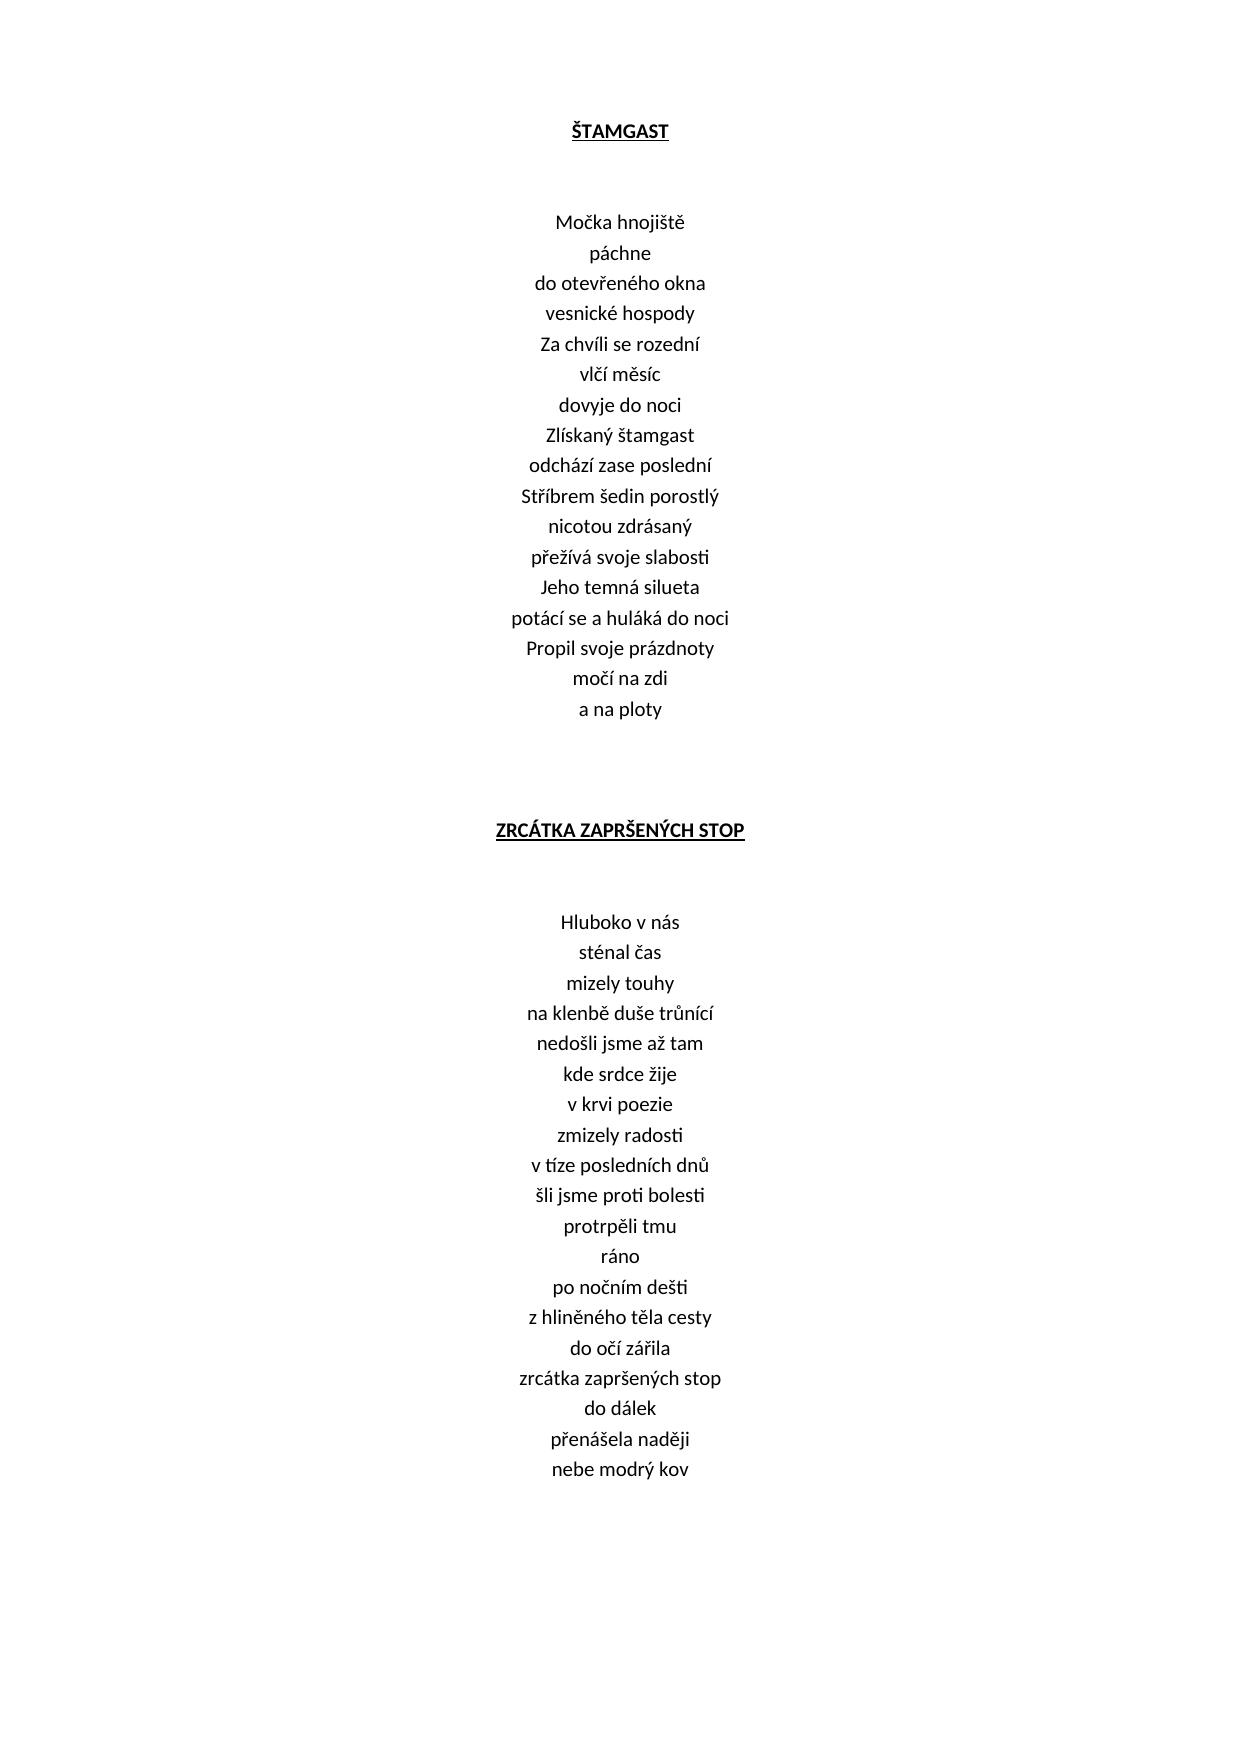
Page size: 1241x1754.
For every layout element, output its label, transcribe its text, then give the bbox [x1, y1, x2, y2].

text nicotou zdrásaný [118, 513, 1122, 539]
text v tíze posledních dnů [118, 1152, 1122, 1178]
text přežívá svoje slabosti [118, 544, 1122, 569]
text Propil svoje prázdnoty [118, 635, 1122, 661]
text vlčí měsíc [118, 361, 1122, 387]
text močí na zdi [118, 666, 1122, 691]
text z hliněného těla cesty [118, 1304, 1122, 1330]
text přenášela naději [118, 1426, 1122, 1451]
text zrcátka zapršených stop [118, 1365, 1122, 1391]
text ráno [118, 1243, 1122, 1269]
text Jeho temná silueta [118, 574, 1122, 600]
text odchází zase poslední [118, 453, 1122, 478]
text Močka hnojiště [118, 209, 1122, 235]
text ŠTAMGAST [118, 118, 1122, 143]
text Za chvíli se rozední [118, 331, 1122, 356]
text dovyje do noci [118, 392, 1122, 417]
text do otevřeného okna [118, 270, 1122, 296]
text kde srdce žije [118, 1061, 1122, 1086]
text mizely touhy [118, 970, 1122, 995]
text zmizely radosti [118, 1122, 1122, 1147]
text potácí se a huláká do noci [118, 605, 1122, 630]
text nedošli jsme až tam [118, 1031, 1122, 1056]
text protrpěli tmu [118, 1213, 1122, 1238]
text šli jsme proti bolesti [118, 1183, 1122, 1208]
text na klenbě duše trůnící [118, 1000, 1122, 1026]
text Stříbrem šedin porostlý [118, 483, 1122, 508]
text do dálek [118, 1396, 1122, 1421]
text v krvi poezie [118, 1091, 1122, 1117]
text Hluboko v nás [118, 909, 1122, 934]
text a na ploty [118, 696, 1122, 721]
text sténal čas [118, 939, 1122, 965]
text Zlískaný štamgast [118, 422, 1122, 448]
text nebe modrý kov [118, 1456, 1122, 1482]
text ZRCÁTKA ZAPRŠENÝCH STOP [118, 818, 1122, 843]
text do očí zářila [118, 1335, 1122, 1360]
text vesnické hospody [118, 301, 1122, 326]
text páchne [118, 240, 1122, 265]
text po nočním dešti [118, 1274, 1122, 1299]
